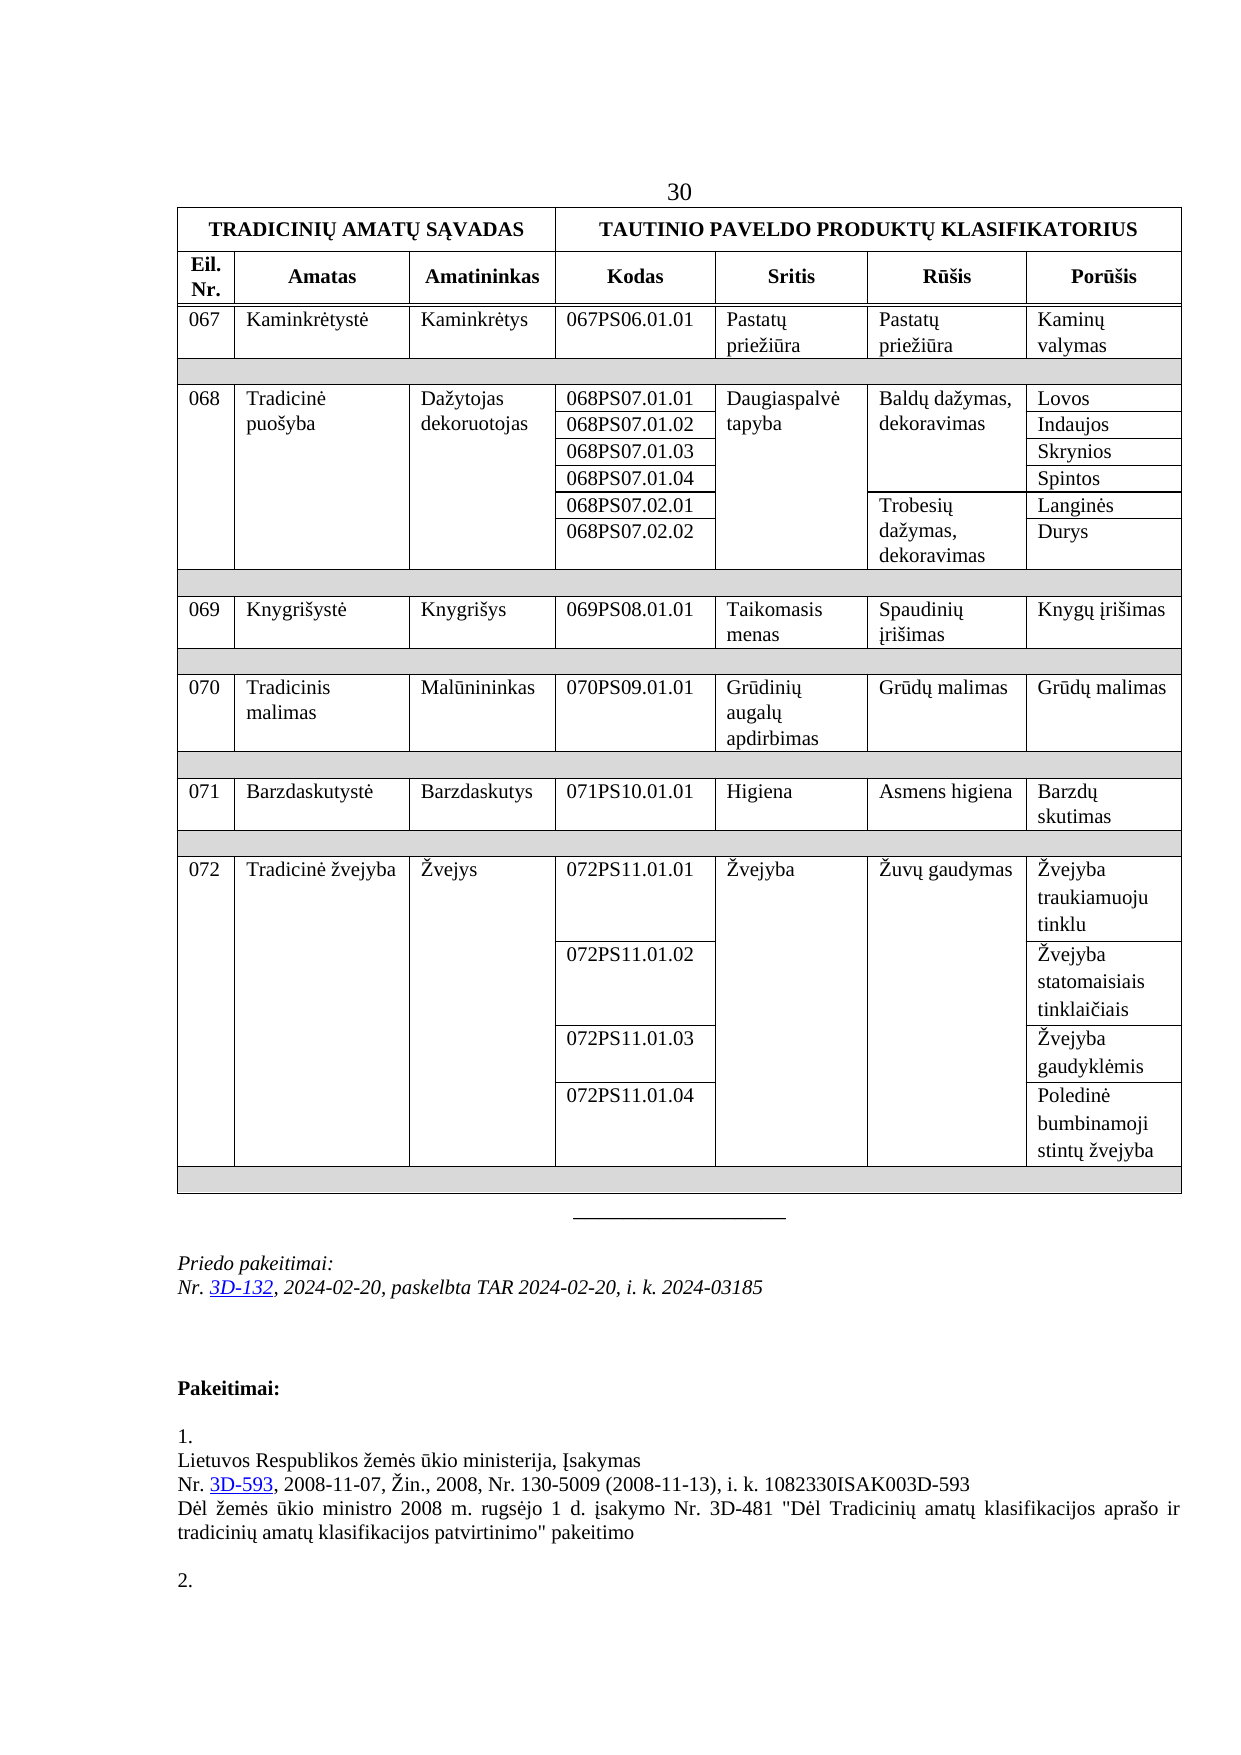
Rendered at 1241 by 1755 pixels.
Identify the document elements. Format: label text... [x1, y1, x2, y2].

table_cell Žvejyba gaudyklėmis [1027, 1026, 1181, 1082]
table_cell Asmens higiena [868, 779, 1026, 829]
table_cell [178, 752, 1181, 778]
table_header TRADICINIŲ AMATŲ SĄVADAS [178, 208, 555, 251]
table_cell Baldų dažymas, dekoravimas [868, 385, 1026, 491]
table_cell Kodas [556, 252, 715, 302]
table_cell 071 [178, 779, 234, 829]
text Lietuvos Respublikos žemės ūkio ministerija, Įsakymas [177, 1448, 1181, 1472]
table_cell Skrynios [1027, 439, 1181, 465]
table_cell 072PS11.01.04 [556, 1083, 715, 1166]
table_cell Amatininkas [410, 252, 555, 302]
text _________________ [177, 1194, 1181, 1222]
table_cell 072PS11.01.01 [556, 857, 715, 941]
table_cell Taikomasis menas [716, 597, 867, 647]
table_cell Grūdinių augalų apdirbimas [716, 675, 867, 751]
table_cell 068PS07.02.01 [556, 493, 715, 518]
table_cell 068PS07.01.03 [556, 439, 715, 465]
table_cell Rūšis [868, 252, 1026, 302]
table_cell [178, 649, 1181, 674]
table_cell 072 [178, 857, 234, 1166]
table_cell Malūnininkas [410, 675, 555, 751]
table_cell [178, 1167, 1181, 1192]
text Nr. 3D-593, 2008-11-07, Žin., 2008, Nr. 130-5009 (2008-11-13), i. k. 1082330ISAK003D-593 [177, 1472, 1181, 1496]
table_cell Pastatų priežiūra [716, 307, 867, 358]
table_cell [178, 570, 1181, 596]
table_cell [178, 359, 1181, 384]
table_cell 069 [178, 597, 234, 647]
table_cell Durys [1027, 519, 1181, 569]
table_cell Kaminų valymas [1027, 307, 1181, 358]
table_cell Grūdų malimas [868, 675, 1026, 751]
table_cell Spaudinių įrišimas [868, 597, 1026, 647]
table_cell 068 [178, 385, 234, 569]
table_cell Daugiaspalvė tapyba [716, 385, 867, 569]
table_cell 070PS09.01.01 [556, 675, 715, 751]
table_cell 068PS07.02.02 [556, 519, 715, 569]
table_cell Barzdų skutimas [1027, 779, 1181, 829]
table_cell Lovos [1027, 385, 1181, 411]
table_cell 067 [178, 307, 234, 358]
table_cell 072PS11.01.03 [556, 1026, 715, 1082]
table_cell 069PS08.01.01 [556, 597, 715, 647]
table_header TAUTINIO PAVELDO PRODUKTŲ KLASIFIKATORIUS [556, 208, 1181, 251]
text Dėl žemės ūkio ministro 2008 m. rugsėjo 1 d. įsakymo Nr. 3D-481 "Dėl Tradicinių amatų klasifikacijos aprašo ir tradicinių amatų klasifikacijos patvirtinimo" pakeitimo [177, 1496, 1181, 1544]
text 1. [177, 1424, 1181, 1448]
table_cell Žvejyba statomaisiais tinklaičiais [1027, 942, 1181, 1025]
table_cell 068PS07.01.02 [556, 412, 715, 438]
table_cell Trobesių dažymas, dekoravimas [868, 493, 1026, 569]
table_cell Kaminkrėtystė [235, 307, 409, 358]
table_cell [178, 831, 1181, 856]
table_cell Kaminkrėtys [410, 307, 555, 358]
table_cell Žuvų gaudymas [868, 857, 1026, 1166]
table_cell 068PS07.01.04 [556, 466, 715, 491]
table_cell Langinės [1027, 493, 1181, 518]
table_cell 071PS10.01.01 [556, 779, 715, 829]
table_cell Žvejyba traukiamuoju tinklu [1027, 857, 1181, 941]
table_cell Tradicinis malimas [235, 675, 409, 751]
table_cell Knygrišys [410, 597, 555, 647]
table_cell Barzdaskutystė [235, 779, 409, 829]
text Pakeitimai: [177, 1376, 1181, 1400]
table_cell Barzdaskutys [410, 779, 555, 829]
text Nr. 3D-132, 2024-02-20, paskelbta TAR 2024-02-20, i. k. 2024-03185 [177, 1275, 1181, 1299]
table_cell 067PS06.01.01 [556, 307, 715, 358]
table_cell 072PS11.01.02 [556, 942, 715, 1025]
table_cell Tradicinė puošyba [235, 385, 409, 569]
table_cell Žvejys [410, 857, 555, 1166]
table_cell Dažytojas dekoruotojas [410, 385, 555, 569]
table_cell Porūšis [1027, 252, 1181, 302]
table_cell Sritis [716, 252, 867, 302]
table_cell 070 [178, 675, 234, 751]
table_cell Amatas [235, 252, 409, 302]
table_cell Higiena [716, 779, 867, 829]
table_cell Poledinė bumbinamoji stintų žvejyba [1027, 1083, 1181, 1166]
table_cell Tradicinė žvejyba [235, 857, 409, 1166]
table_cell Žvejyba [716, 857, 867, 1166]
text 2. [177, 1568, 1181, 1592]
table_cell Grūdų malimas [1027, 675, 1181, 751]
table_cell Knygų įrišimas [1027, 597, 1181, 647]
table_cell Pastatų priežiūra [868, 307, 1026, 358]
table_cell 068PS07.01.01 [556, 385, 715, 411]
table_cell Indaujos [1027, 412, 1181, 438]
table_cell Knygrišystė [235, 597, 409, 647]
text Priedo pakeitimai: [177, 1251, 1181, 1275]
table_cell Eil. Nr. [178, 252, 234, 302]
table_cell Spintos [1027, 466, 1181, 491]
